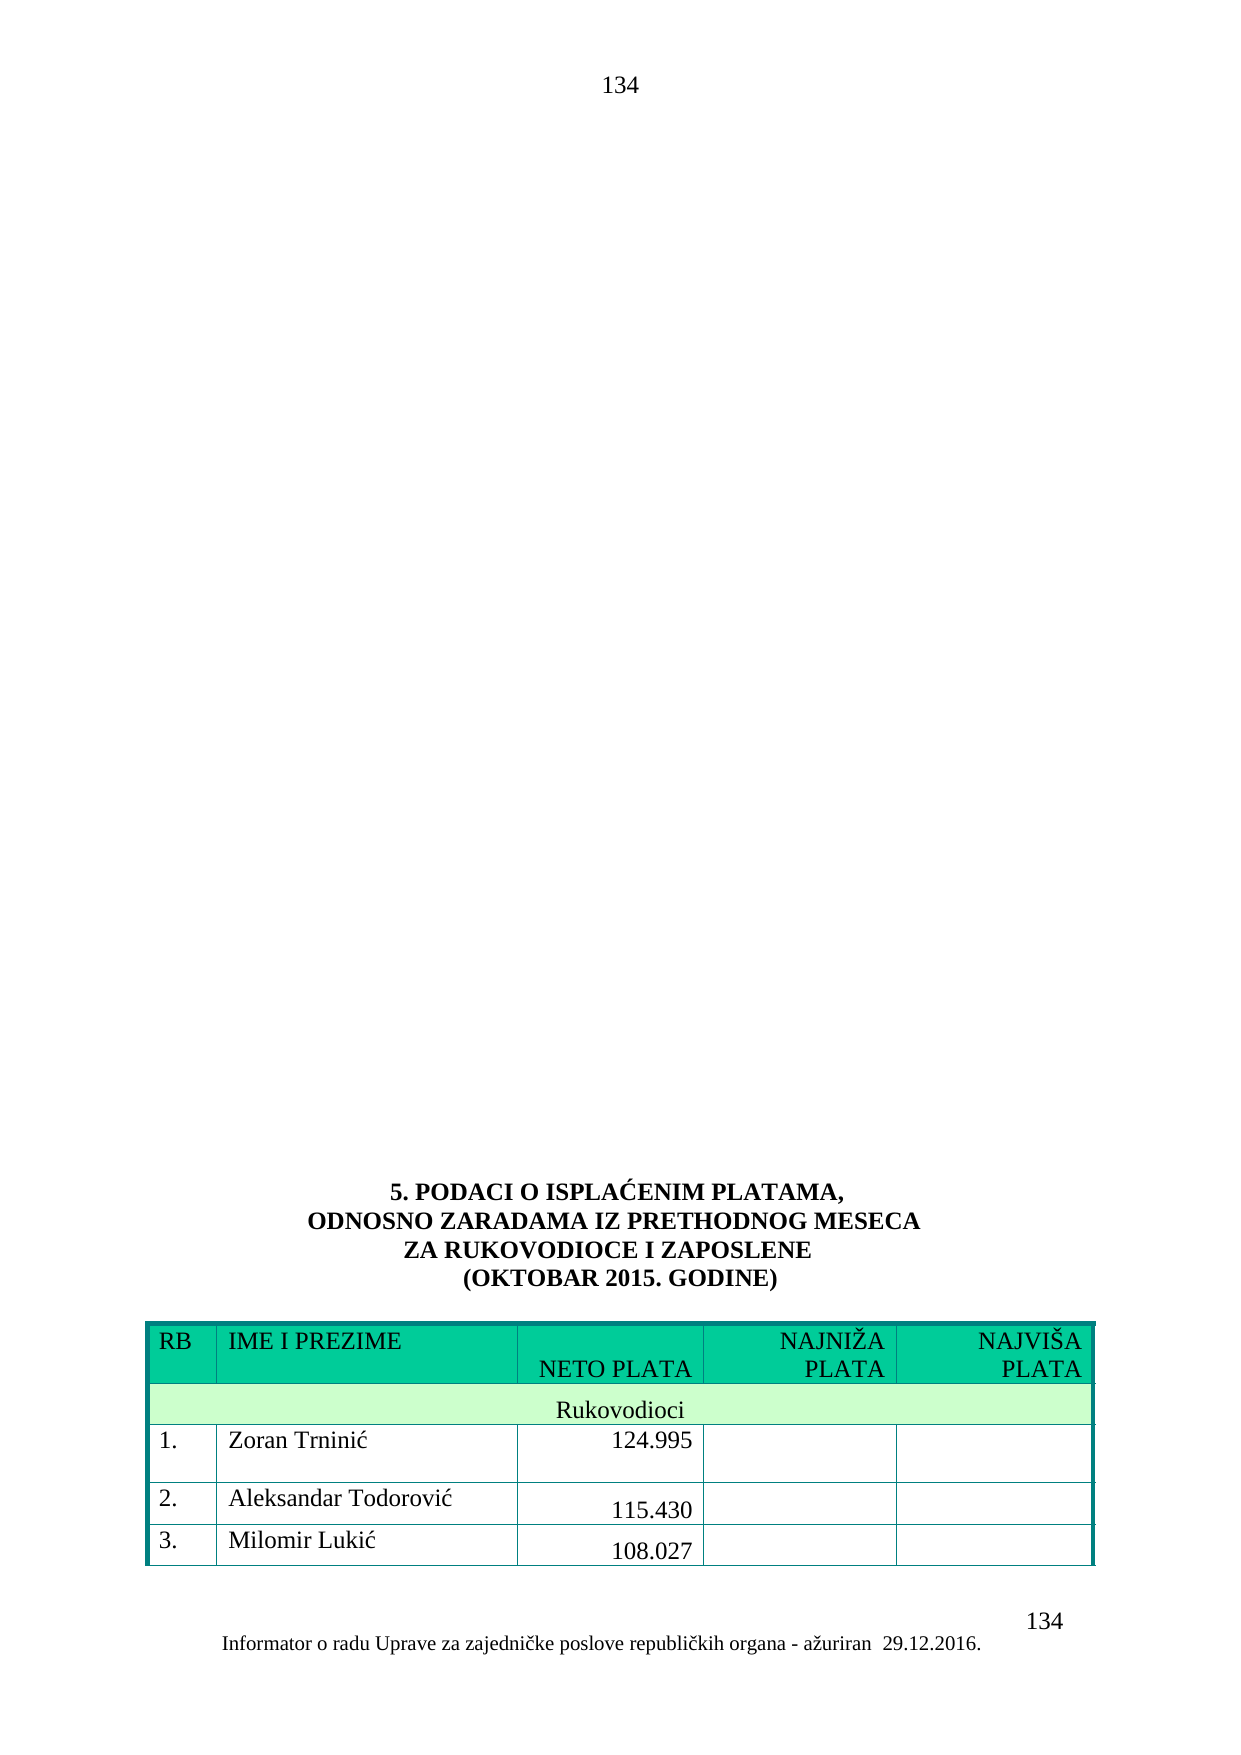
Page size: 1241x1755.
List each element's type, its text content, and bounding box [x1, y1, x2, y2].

table_cell [704, 1483, 896, 1524]
table_cell [704, 1425, 896, 1482]
table_cell 115.430 [518, 1483, 703, 1524]
text ZA RUKOVODIOCE I ZAPOSLENE [177, 1235, 1063, 1263]
table_cell 3. [150, 1525, 216, 1565]
table_cell 1. [150, 1425, 216, 1482]
table_header NETO PLATA [518, 1326, 703, 1383]
table_cell Aleksandar Todorović [217, 1483, 517, 1524]
text ODNOSNO ZARADAMA IZ PRETHODNOG MESECA [177, 1206, 1063, 1235]
table_cell 2. [150, 1483, 216, 1524]
table_cell [897, 1425, 1091, 1482]
table_cell [897, 1525, 1091, 1565]
text 5. PODACI O ISPLAĆENIM PLATAMA, [177, 1177, 1063, 1206]
table_cell [897, 1483, 1091, 1524]
table_cell Zoran Trninić [217, 1425, 517, 1482]
table_cell 108.027 [518, 1525, 703, 1565]
table_cell Rukovodioci [150, 1384, 1091, 1424]
table_header RB [150, 1326, 216, 1383]
table_header IME I PREZIME [217, 1326, 517, 1383]
table_cell [704, 1525, 896, 1565]
table_header NAJNIŽA PLATA [704, 1326, 896, 1383]
text (OKTOBAR 2015. GODINE) [177, 1263, 1063, 1292]
table_cell Milomir Lukić [217, 1525, 517, 1565]
table_header NAJVIŠA PLATA [897, 1326, 1091, 1383]
table_cell 124.995 [518, 1425, 703, 1482]
